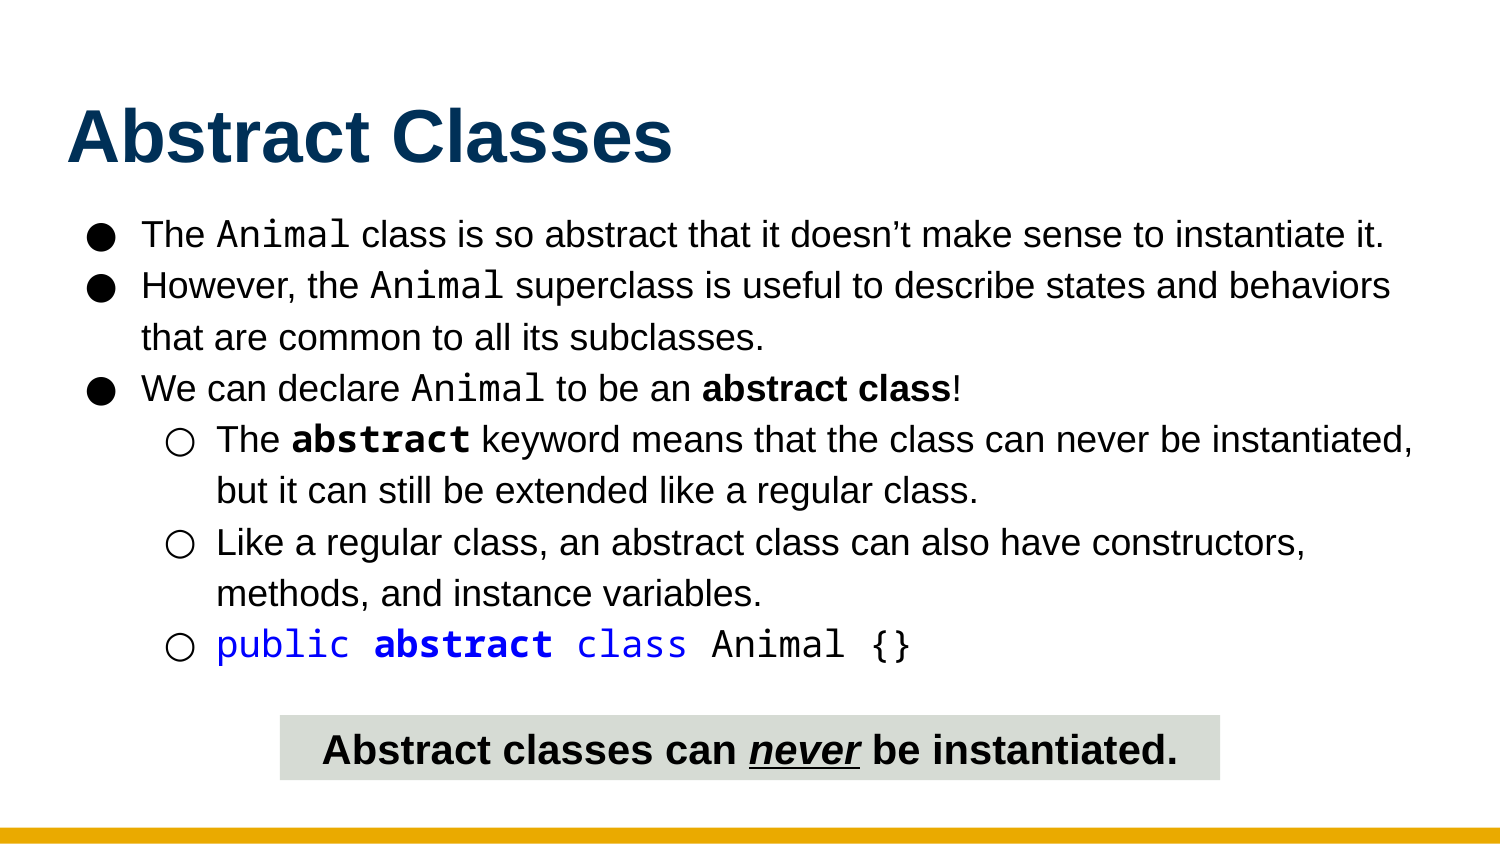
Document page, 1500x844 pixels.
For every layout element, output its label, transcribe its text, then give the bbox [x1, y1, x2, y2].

text_box The Animal class is so abstract that it doesn’t make sense to instantiate it. However, the Animal superclass is useful to describe states and behaviors that are common to all its subclasses. We can declare Animal to be an abstract class! The abstract keyword means that the class can never be instantiated, but it can still be extended like a regular class. Like a regular class, an abstract class can also have constructors, methods, and instance variables. public abstract class Animal {} [51, 188, 1449, 715]
title Abstract Classes [51, 72, 1449, 188]
text_box Abstract classes can never be instantiated. [279, 715, 1221, 781]
